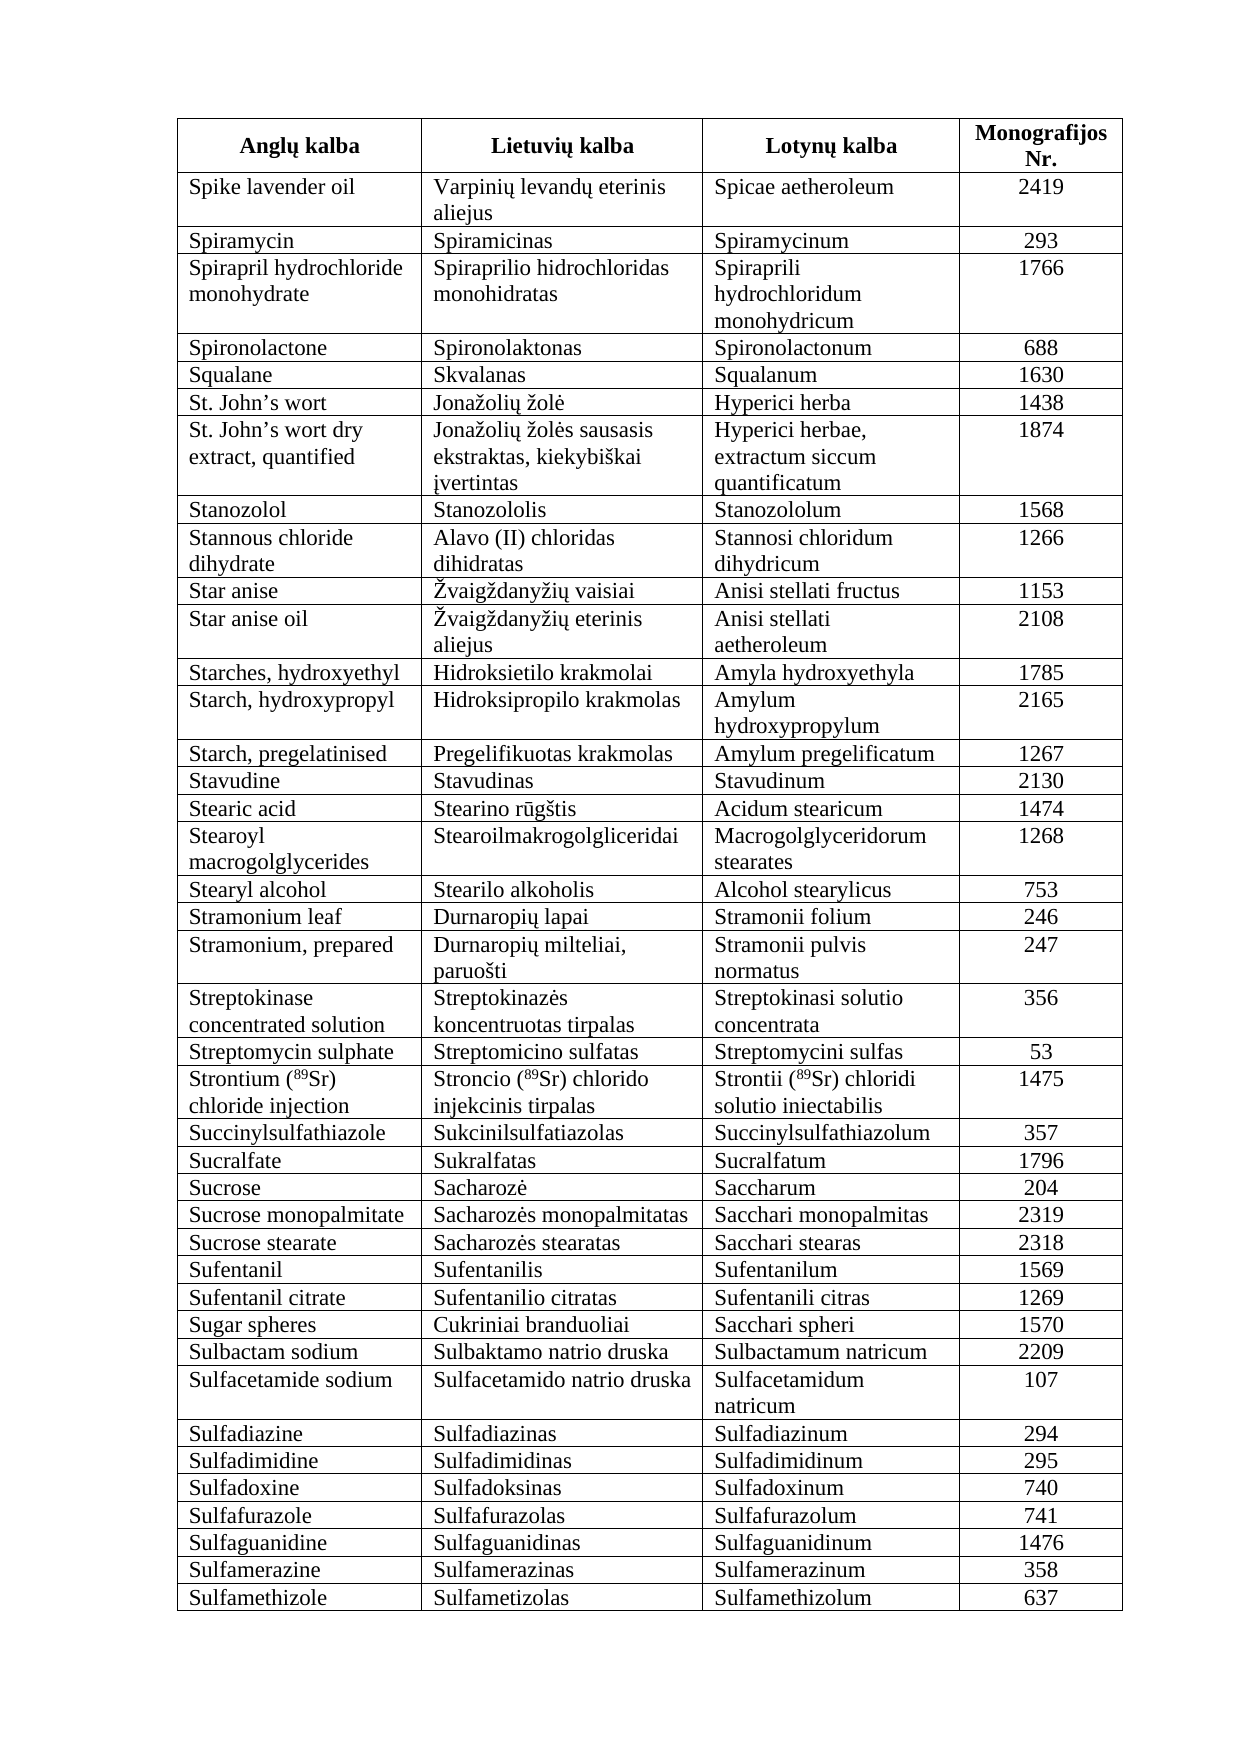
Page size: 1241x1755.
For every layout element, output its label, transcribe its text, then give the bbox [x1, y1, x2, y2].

table_cell Squalane [178, 362, 421, 388]
table_cell Sufentanil [178, 1256, 421, 1283]
table_cell Sucrose monopalmitate [178, 1201, 421, 1228]
table_cell 741 [960, 1502, 1122, 1528]
table_cell Sulfadoxinum [703, 1474, 959, 1501]
table_cell St. John’s wort dry extract, quantified [178, 416, 421, 495]
table_cell Stavudine [178, 767, 421, 794]
table_cell Sulfaguanidine [178, 1529, 421, 1556]
table_cell Amyla hydroxyethyla [703, 659, 959, 685]
table_cell Spironolaktonas [422, 334, 702, 361]
table_cell Sulfaguanidinas [422, 1529, 702, 1556]
table_cell 688 [960, 334, 1122, 361]
table_cell Spiramicinas [422, 227, 702, 253]
table_cell Sulfadiazinum [703, 1420, 959, 1446]
table_cell 1269 [960, 1284, 1122, 1310]
table_cell Jonažolių žolė [422, 389, 702, 415]
table_cell Squalanum [703, 362, 959, 388]
table_cell 1266 [960, 524, 1122, 577]
table_cell Stramonium, prepared [178, 931, 421, 983]
table_cell Sufentanilum [703, 1256, 959, 1283]
table_cell Streptomycin sulphate [178, 1038, 421, 1064]
table_cell Pregelifikuotas krakmolas [422, 740, 702, 766]
table_cell Spiraprili hydrochloridum monohydricum [703, 254, 959, 333]
table_cell 1874 [960, 416, 1122, 495]
table_cell Sukcinilsulfatiazolas [422, 1119, 702, 1146]
table_cell 2165 [960, 686, 1122, 739]
table_header Lietuvių kalba [422, 119, 702, 172]
table_cell Streptokinase concentrated solution [178, 984, 421, 1037]
table_cell Sulfametizolas [422, 1584, 702, 1610]
table_cell 1796 [960, 1147, 1122, 1173]
table_cell Hyperici herba [703, 389, 959, 415]
table_cell Streptokinasi solutio concentrata [703, 984, 959, 1037]
table_cell Amylum pregelificatum [703, 740, 959, 766]
table_cell Sucralfate [178, 1147, 421, 1173]
table_cell Sulfamerazinum [703, 1557, 959, 1583]
table_cell Starch, pregelatinised [178, 740, 421, 766]
table_cell Sulbactam sodium [178, 1339, 421, 1365]
table_cell 294 [960, 1420, 1122, 1446]
table_cell Durnaropių lapai [422, 903, 702, 929]
table_cell Sulfadiazinas [422, 1420, 702, 1446]
table_cell 246 [960, 903, 1122, 929]
table_cell Sulfadiazine [178, 1420, 421, 1446]
table_cell 740 [960, 1474, 1122, 1501]
table_cell Skvalanas [422, 362, 702, 388]
table_cell Sulfadoksinas [422, 1474, 702, 1501]
table_cell 53 [960, 1038, 1122, 1064]
table_cell Hyperici herbae, extractum siccum quantificatum [703, 416, 959, 495]
table_cell Sacharozės monopalmitatas [422, 1201, 702, 1228]
table_header Lotynų kalba [703, 119, 959, 172]
table_cell Acidum stearicum [703, 795, 959, 821]
table_cell Sulfadimidinas [422, 1447, 702, 1473]
table_cell 1570 [960, 1311, 1122, 1337]
table_cell Sulbactamum natricum [703, 1339, 959, 1365]
table_cell Varpinių levandų eterinis aliejus [422, 173, 702, 226]
table_cell Sucrose [178, 1174, 421, 1200]
table_cell Stavudinum [703, 767, 959, 794]
table_cell Sugar spheres [178, 1311, 421, 1337]
table_cell 1268 [960, 822, 1122, 875]
table_cell 1568 [960, 496, 1122, 523]
table_cell 1766 [960, 254, 1122, 333]
table_cell Sulfaguanidinum [703, 1529, 959, 1556]
table_cell Starches, hydroxyethyl [178, 659, 421, 685]
table_cell Anisi stellati aetheroleum [703, 605, 959, 658]
table_cell Sacchari spheri [703, 1311, 959, 1337]
table_cell Sulfafurazolum [703, 1502, 959, 1528]
table_cell Stroncio (89Sr) chlorido injekcinis tirpalas [422, 1066, 702, 1118]
table_cell Sukralfatas [422, 1147, 702, 1173]
table_cell 753 [960, 876, 1122, 902]
table_cell Alavo (II) chloridas dihidratas [422, 524, 702, 577]
table_cell Sulfacetamido natrio druska [422, 1366, 702, 1418]
table_cell 1153 [960, 578, 1122, 604]
table_cell Žvaigždanyžių vaisiai [422, 578, 702, 604]
table_cell 1438 [960, 389, 1122, 415]
table_cell 2209 [960, 1339, 1122, 1365]
table_cell 1785 [960, 659, 1122, 685]
table_cell Strontii (89Sr) chloridi solutio iniectabilis [703, 1066, 959, 1118]
table_cell Spirapril hydrochloride monohydrate [178, 254, 421, 333]
table_cell Spiramycin [178, 227, 421, 253]
table_cell 1475 [960, 1066, 1122, 1118]
table_cell Sulfafurazolas [422, 1502, 702, 1528]
table_cell St. John’s wort [178, 389, 421, 415]
table_cell Sacchari stearas [703, 1229, 959, 1255]
table_cell Streptokinazės koncentruotas tirpalas [422, 984, 702, 1037]
table_cell Spiraprilio hidrochloridas monohidratas [422, 254, 702, 333]
table_cell Sulfacetamidum natricum [703, 1366, 959, 1418]
table_cell Sufentanili citras [703, 1284, 959, 1310]
table_cell 2419 [960, 173, 1122, 226]
table_cell Alcohol stearylicus [703, 876, 959, 902]
table_cell 356 [960, 984, 1122, 1037]
table_cell 107 [960, 1366, 1122, 1418]
table_cell Strontium (89Sr) chloride injection [178, 1066, 421, 1118]
table_cell 295 [960, 1447, 1122, 1473]
table_cell Star anise [178, 578, 421, 604]
table_cell Sulbaktamo natrio druska [422, 1339, 702, 1365]
table_cell Succinylsulfathiazolum [703, 1119, 959, 1146]
table_cell 2318 [960, 1229, 1122, 1255]
table_cell Durnaropių milteliai, paruošti [422, 931, 702, 983]
table_cell Sacharozė [422, 1174, 702, 1200]
table_cell Streptomycini sulfas [703, 1038, 959, 1064]
table_cell 247 [960, 931, 1122, 983]
table_cell Cukriniai branduoliai [422, 1311, 702, 1337]
table_cell Streptomicino sulfatas [422, 1038, 702, 1064]
table_cell Jonažolių žolės sausasis ekstraktas, kiekybiškai įvertintas [422, 416, 702, 495]
table_cell 2130 [960, 767, 1122, 794]
table_cell 1267 [960, 740, 1122, 766]
table_cell Stannosi chloridum dihydricum [703, 524, 959, 577]
table_cell Sulfadoxine [178, 1474, 421, 1501]
table_cell Stramonii pulvis normatus [703, 931, 959, 983]
table_cell Star anise oil [178, 605, 421, 658]
table_cell Žvaigždanyžių eterinis aliejus [422, 605, 702, 658]
table_cell Stearoilmakrogolgliceridai [422, 822, 702, 875]
table_cell 2319 [960, 1201, 1122, 1228]
table_cell 637 [960, 1584, 1122, 1610]
table_cell Hidroksietilo krakmolai [422, 659, 702, 685]
table_cell 1474 [960, 795, 1122, 821]
table_cell Macrogolglyceridorum stearates [703, 822, 959, 875]
table_cell Sucrose stearate [178, 1229, 421, 1255]
table_cell Sulfamethizolum [703, 1584, 959, 1610]
table_cell Sucralfatum [703, 1147, 959, 1173]
table_cell Anisi stellati fructus [703, 578, 959, 604]
table_cell Sulfamethizole [178, 1584, 421, 1610]
table_cell Stanozolol [178, 496, 421, 523]
table_cell Sulfacetamide sodium [178, 1366, 421, 1418]
table_cell Amylum hydroxypropylum [703, 686, 959, 739]
table_header Monografijos Nr. [960, 119, 1122, 172]
table_cell Stannous chloride dihydrate [178, 524, 421, 577]
table_cell Stanozololis [422, 496, 702, 523]
table_cell Spironolactonum [703, 334, 959, 361]
table_cell Starch, hydroxypropyl [178, 686, 421, 739]
table_cell 204 [960, 1174, 1122, 1200]
table_cell Sulfamerazine [178, 1557, 421, 1583]
table_cell 358 [960, 1557, 1122, 1583]
table_cell Sufentanilio citratas [422, 1284, 702, 1310]
table_cell Sulfamerazinas [422, 1557, 702, 1583]
table_cell Stearic acid [178, 795, 421, 821]
table_cell Sufentanilis [422, 1256, 702, 1283]
table_cell Spironolactone [178, 334, 421, 361]
table_cell Sacchari monopalmitas [703, 1201, 959, 1228]
table_cell 1630 [960, 362, 1122, 388]
table_cell Sufentanil citrate [178, 1284, 421, 1310]
table_cell Succinylsulfathiazole [178, 1119, 421, 1146]
table_cell Stanozololum [703, 496, 959, 523]
table_cell Sulfafurazole [178, 1502, 421, 1528]
table_cell Stearoyl macrogolglycerides [178, 822, 421, 875]
table_cell Sulfadimidine [178, 1447, 421, 1473]
table_cell 357 [960, 1119, 1122, 1146]
table_cell Stearyl alcohol [178, 876, 421, 902]
table_cell 1476 [960, 1529, 1122, 1556]
table_cell Spiramycinum [703, 227, 959, 253]
table_cell Sulfadimidinum [703, 1447, 959, 1473]
table_cell Spicae aetheroleum [703, 173, 959, 226]
table_cell Saccharum [703, 1174, 959, 1200]
table_cell Stramonium leaf [178, 903, 421, 929]
table_cell Stavudinas [422, 767, 702, 794]
table_cell Spike lavender oil [178, 173, 421, 226]
table_header Anglų kalba [178, 119, 421, 172]
table_cell 293 [960, 227, 1122, 253]
table_cell Hidroksipropilo krakmolas [422, 686, 702, 739]
table_cell Stearino rūgštis [422, 795, 702, 821]
table_cell Sacharozės stearatas [422, 1229, 702, 1255]
table_cell 2108 [960, 605, 1122, 658]
table_cell Stearilo alkoholis [422, 876, 702, 902]
table_cell Stramonii folium [703, 903, 959, 929]
table_cell 1569 [960, 1256, 1122, 1283]
